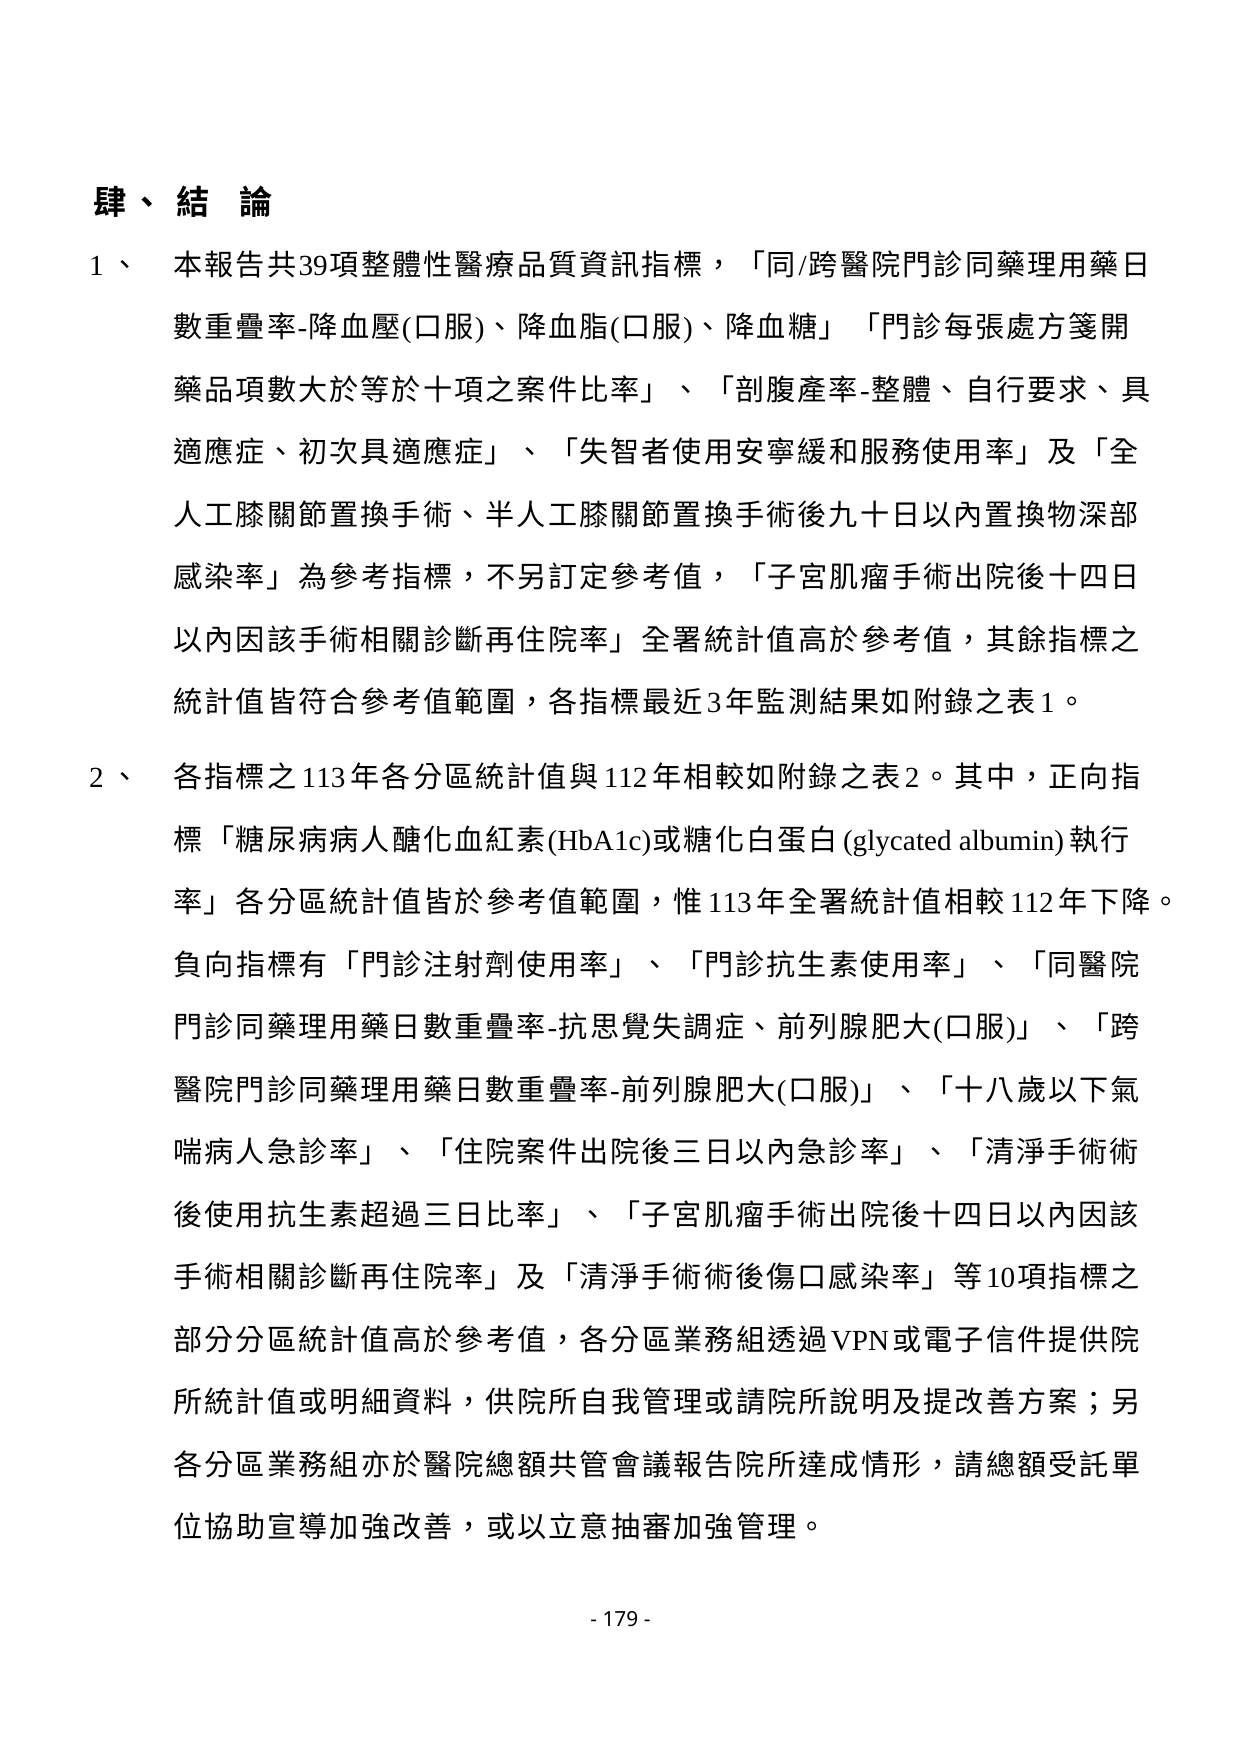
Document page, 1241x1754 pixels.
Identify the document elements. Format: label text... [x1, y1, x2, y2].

list 各指標之113年各分區統計值與112年相較如附錄之表2。其中，正向指標「糖尿病病人醣化血紅素(HbA1c)或糖化白蛋白(glycated albumin)執行率」各分區統計值皆於參考值範圍，惟113年全署統計值相較112年下降。負向指標有「門診注射劑使用率」、「門診抗生素使用率」、「同醫院門診同藥理用藥日數重疊率-抗思覺失調症、前列腺肥大(口服)」、「跨醫院門診同藥理用藥日數重疊率-前列腺肥大(口服)」、「十八歲以下氣喘病人急診率」、「住院案件出院後三日以內急診率」、「清淨手術術後使用抗生素超過三日比率」、「子宮肌瘤手術出院後十四日以內因該手術相關診斷再住院率」及「清淨手術術後傷口感染率」等10項指標之部分分區統計值高於參考值，各分區業務組透過VPN或電子信件提供院所統計值或明細資料，供院所自我管理或請院所說明及提改善方案；另各分區業務組亦於醫院總額共管會議報告院所達成情形，請總額受託單位協助宣導加強改善，或以立意抽審加強管理。 [89, 733, 1151, 1546]
list 本報告共39項整體性醫療品質資訊指標，「同/跨醫院門診同藥理用藥日數重疊率-降血壓(口服)、降血脂(口服)、降血糖」「門診每張處方箋開藥品項數大於等於十項之案件比率」、「剖腹產率-整體、自行要求、具適應症、初次具適應症」、「失智者使用安寧緩和服務使用率」及「全人工膝關節置換手術、半人工膝關節置換手術後九十日以內置換物深部感染率」為參考指標，不另訂定參考值，「子宮肌瘤手術出院後十四日以內因該手術相關診斷再住院率」全署統計值高於參考值，其餘指標之統計值皆符合參考值範圍，各指標最近3年監測結果如附錄之表1。 [89, 221, 1151, 721]
text 肆、結 論 [89, 158, 1151, 221]
